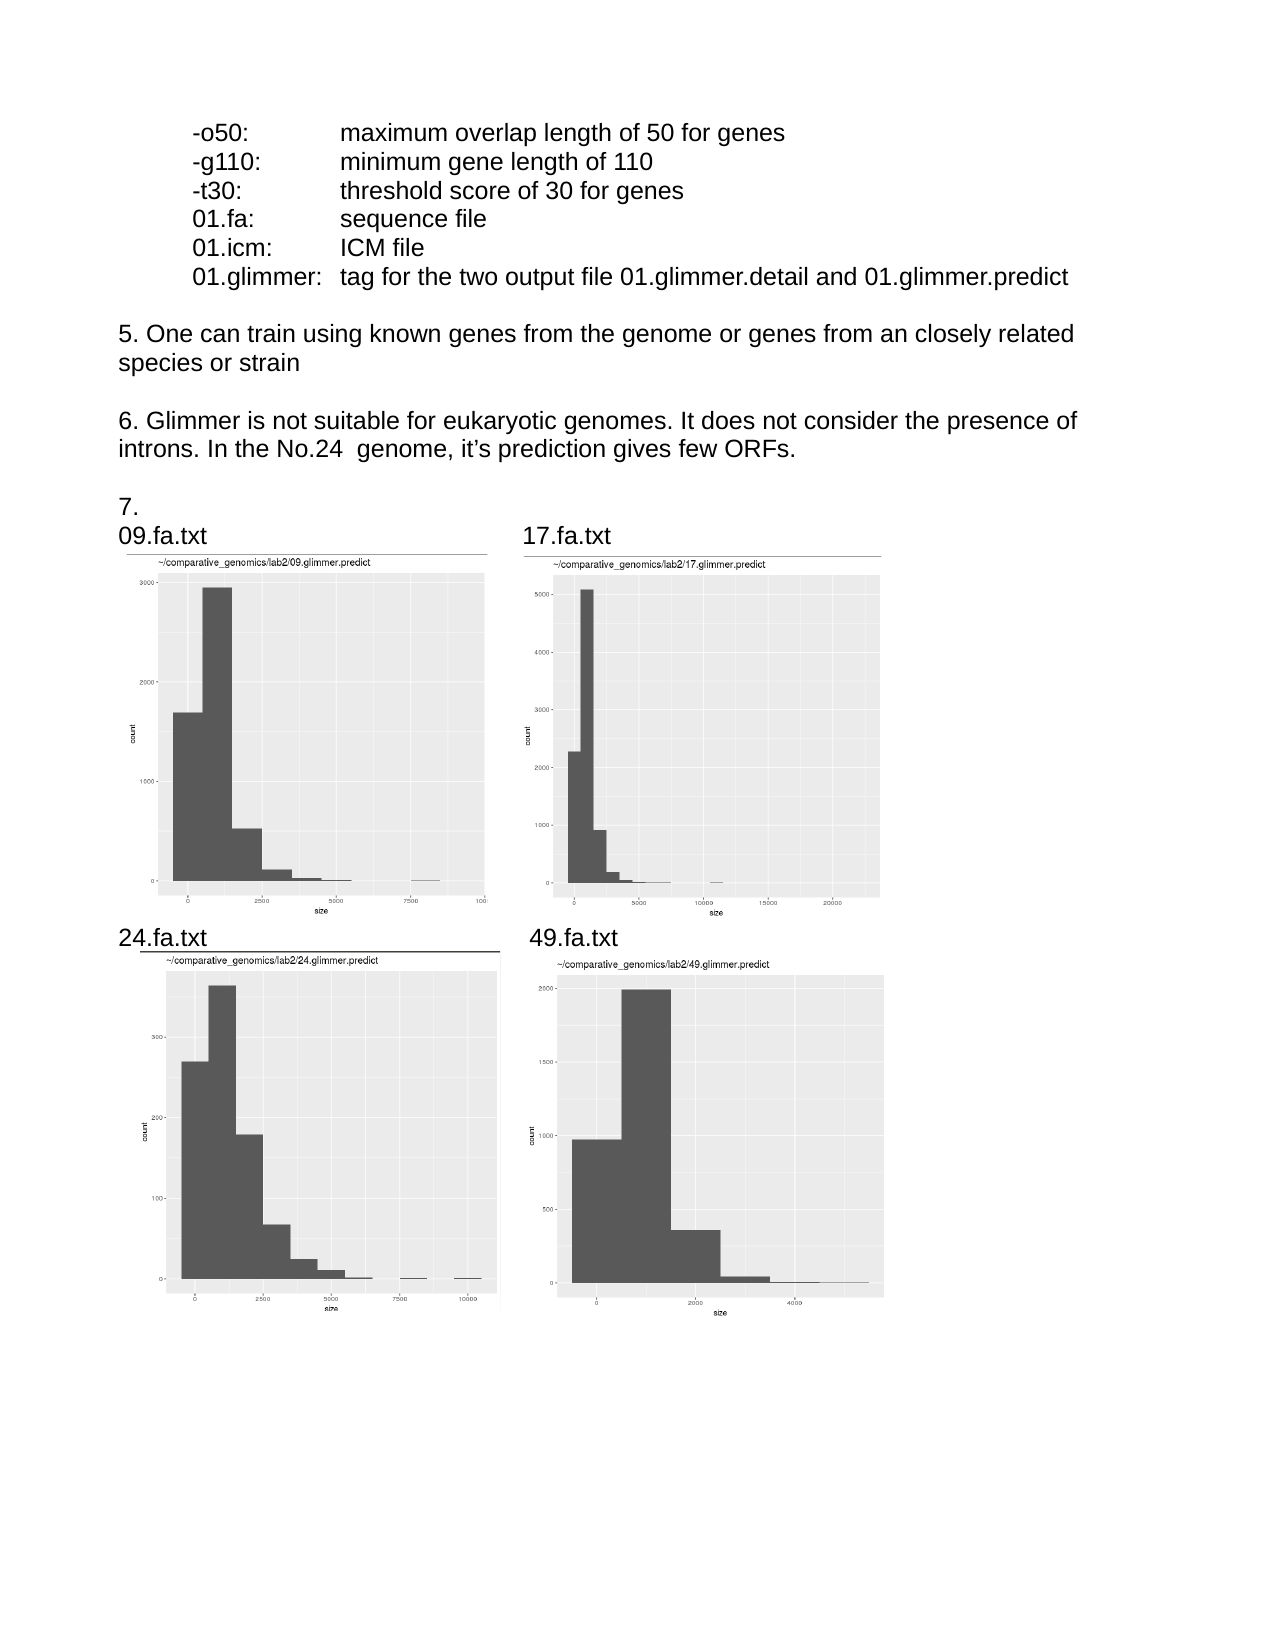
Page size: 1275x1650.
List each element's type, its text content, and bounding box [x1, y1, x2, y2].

text 01.fa: sequence file [118, 204, 1157, 233]
text 5. One can train using known genes from the genome or genes from an closely related species or strain [118, 319, 1157, 377]
text 01.glimmer: tag for the two output file 01.glimmer.detail and 01.glimmer.predict [118, 262, 1157, 291]
text 7. [118, 492, 1157, 521]
text 01.icm: ICM file [118, 233, 1157, 262]
picture [126, 554, 160, 916]
picture [529, 957, 565, 1319]
picture [140, 951, 175, 1311]
picture [523, 556, 558, 917]
text -t30: threshold score of 30 for genes [118, 176, 1157, 204]
text -o50: maximum overlap length of 50 for genes [118, 118, 1157, 147]
text 6. Glimmer is not suitable for eukaryotic genomes. It does not consider the presence of introns. In the No.24 genome, it’s prediction gives few ORFs. [118, 406, 1157, 463]
text -g110: minimum gene length of 110 [118, 147, 1157, 176]
text 24.fa.txt 49.fa.txt [118, 923, 1157, 952]
text 09.fa.txt 17.fa.txt [118, 521, 1157, 549]
